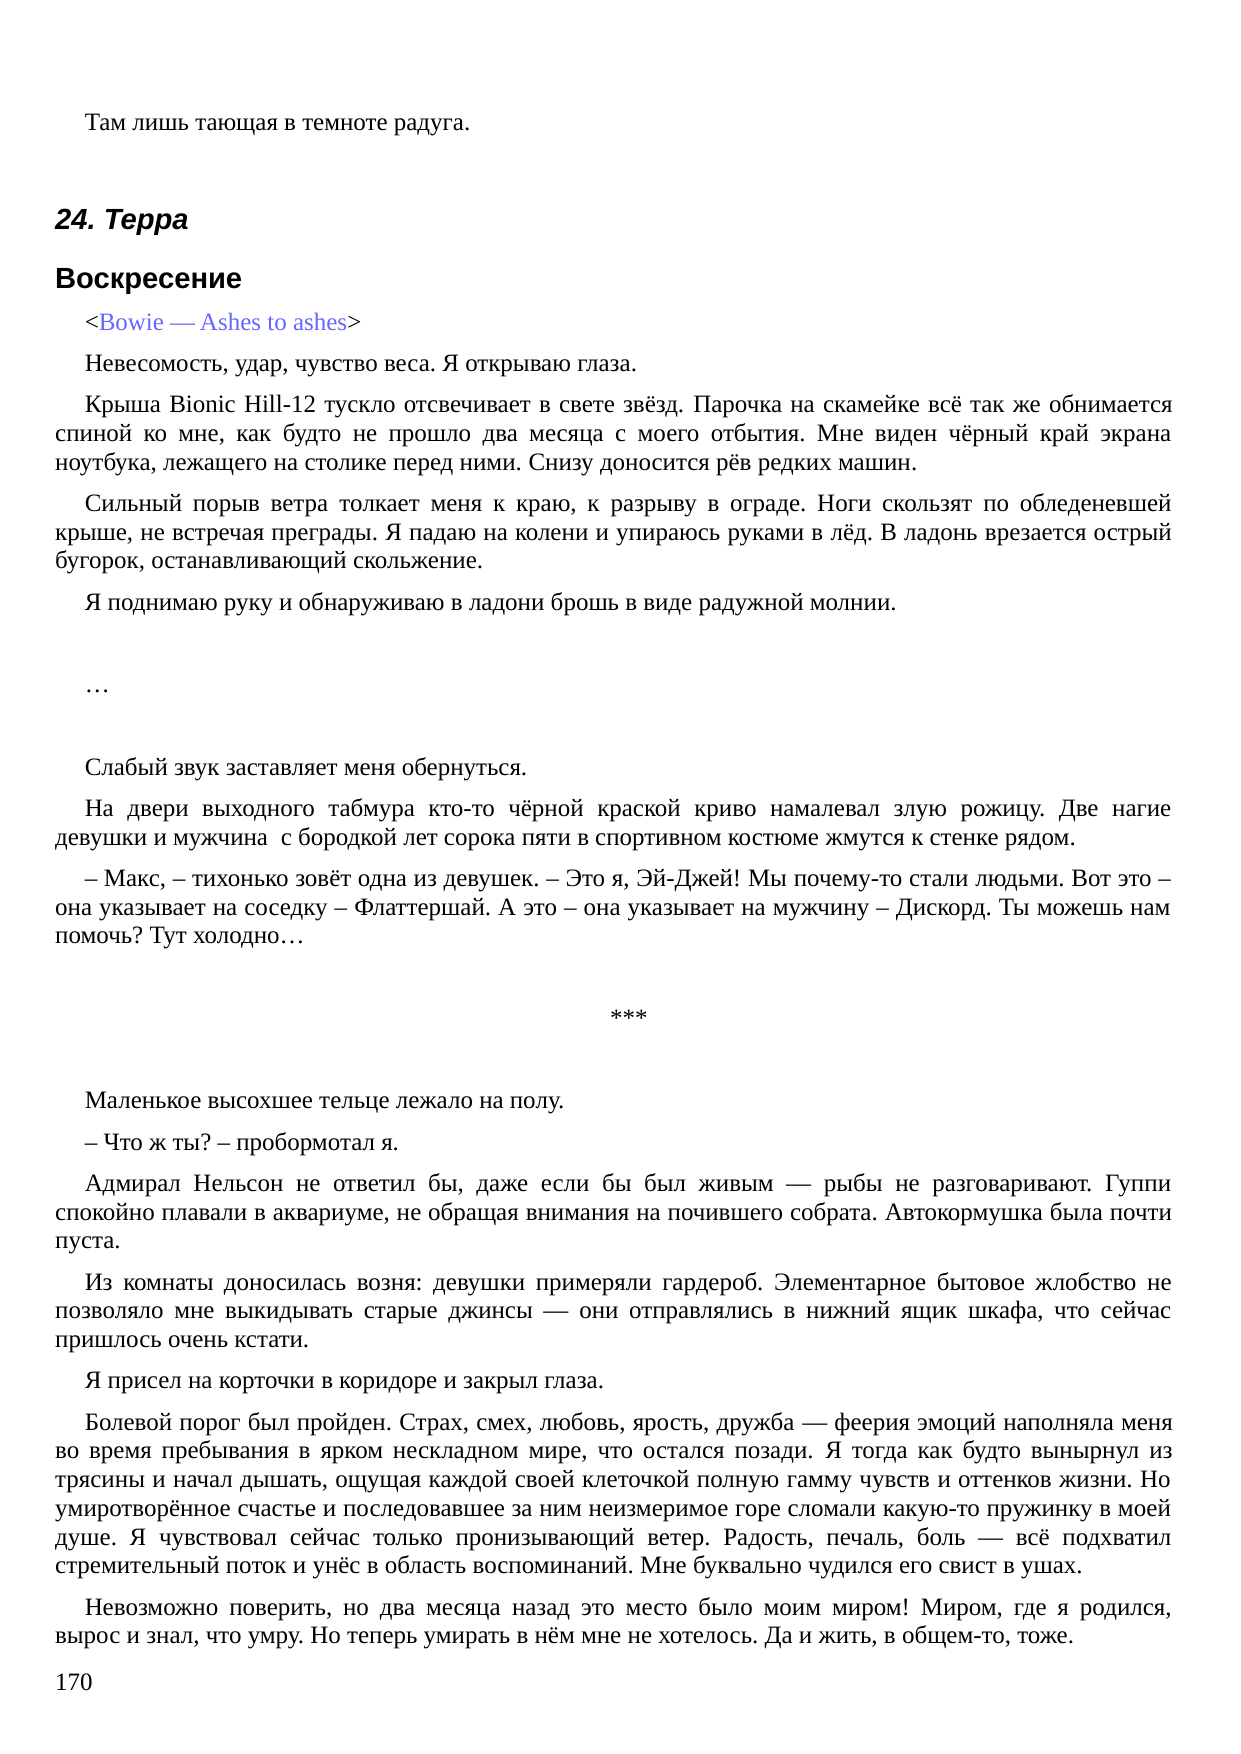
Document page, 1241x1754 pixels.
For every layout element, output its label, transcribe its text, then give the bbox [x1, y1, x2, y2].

text Сильный порыв ветра толкает меня к краю, к разрыву в ограде. Ноги скользят по обледеневшей крыше, не встречая преграды. Я падаю на колени и упираюсь руками в лёд. В ладонь врезается острый бугорок, останавливающий скольжение. [55, 488, 1173, 574]
subtitle 24. Терра [55, 202, 1173, 236]
text Адмирал Нельсон не ответил бы, даже если бы был живым — рыбы не разговаривают. Гуппи спокойно плавали в аквариуме, не обращая внимания на почившего собрата. Автокормушка была почти пуста. [55, 1168, 1173, 1254]
text Я присел на корточки в коридоре и закрыл глаза. [55, 1366, 1173, 1394]
text – Макс, – тихонько зовёт одна из девушек. – Это я, Эй-Джей! Мы почему-то стали людьми. Вот это – она указывает на соседку – Флаттершай. А это – она указывает на мужчину – Дискорд. Ты можешь нам помочь? Тут холодно… [55, 863, 1173, 949]
text – Что ж ты? – пробормотал я. [55, 1127, 1173, 1156]
text Невесомость, удар, чувство веса. Я открываю глаза. [55, 348, 1173, 377]
text Слабый звук заставляет меня обернуться. [55, 752, 1173, 781]
text *** [55, 1003, 1173, 1032]
text <Bowie — Ashes to ashes> [55, 307, 1173, 336]
text Болевой порог был пройден. Страх, смех, любовь, ярость, дружба — феерия эмоций наполняла меня во время пребывания в ярком нескладном мире, что остался позади. Я тогда как будто вынырнул из трясины и начал дышать, ощущая каждой своей клеточкой полную гамму чувств и оттенков жизни. Но умиротворённое счастье и последовавшее за ним неизмеримое горе сломали какую-то пружинку в моей душе. Я чувствовал сейчас только пронизывающий ветер. Радость, печаль, боль — всё подхватил стремительный поток и унёс в область воспоминаний. Мне буквально чудился его свист в ушах. [55, 1407, 1173, 1579]
text Крыша Bionic Hill-12 тускло отсвечивает в свете звёзд. Парочка на скамейке всё так же обнимается спиной ко мне, как будто не прошло два месяца с моего отбытия. Мне виден чёрный край экрана ноутбука, лежащего на столике перед ними. Снизу доносится рёв редких машин. [55, 389, 1173, 476]
text Невозможно поверить, но два месяца назад это место было моим миром! Миром, где я родился, вырос и знал, что умру. Но теперь умирать в нём мне не хотелось. Да и жить, в общем-то, тоже. [55, 1592, 1173, 1649]
subtitle Воскресение [55, 261, 1173, 294]
text Маленькое высохшее тельце лежало на полу. [55, 1086, 1173, 1114]
text Я поднимаю руку и обнаруживаю в ладони брошь в виде радужной молнии. [55, 587, 1173, 616]
text Там лишь тающая в темноте радуга. [55, 107, 1173, 136]
text На двери выходного табмура кто-то чёрной краской криво намалевал злую рожицу. Две нагие девушки и мужчина с бородкой лет сорока пяти в спортивном костюме жмутся к стенке рядом. [55, 793, 1173, 851]
text … [55, 669, 1173, 698]
text Из комнаты доносилась возня: девушки примеряли гардероб. Элементарное бытовое жлобство не позволяло мне выкидывать старые джинсы — они отправлялись в нижний ящик шкафа, что сейчас пришлось очень кстати. [55, 1267, 1173, 1353]
